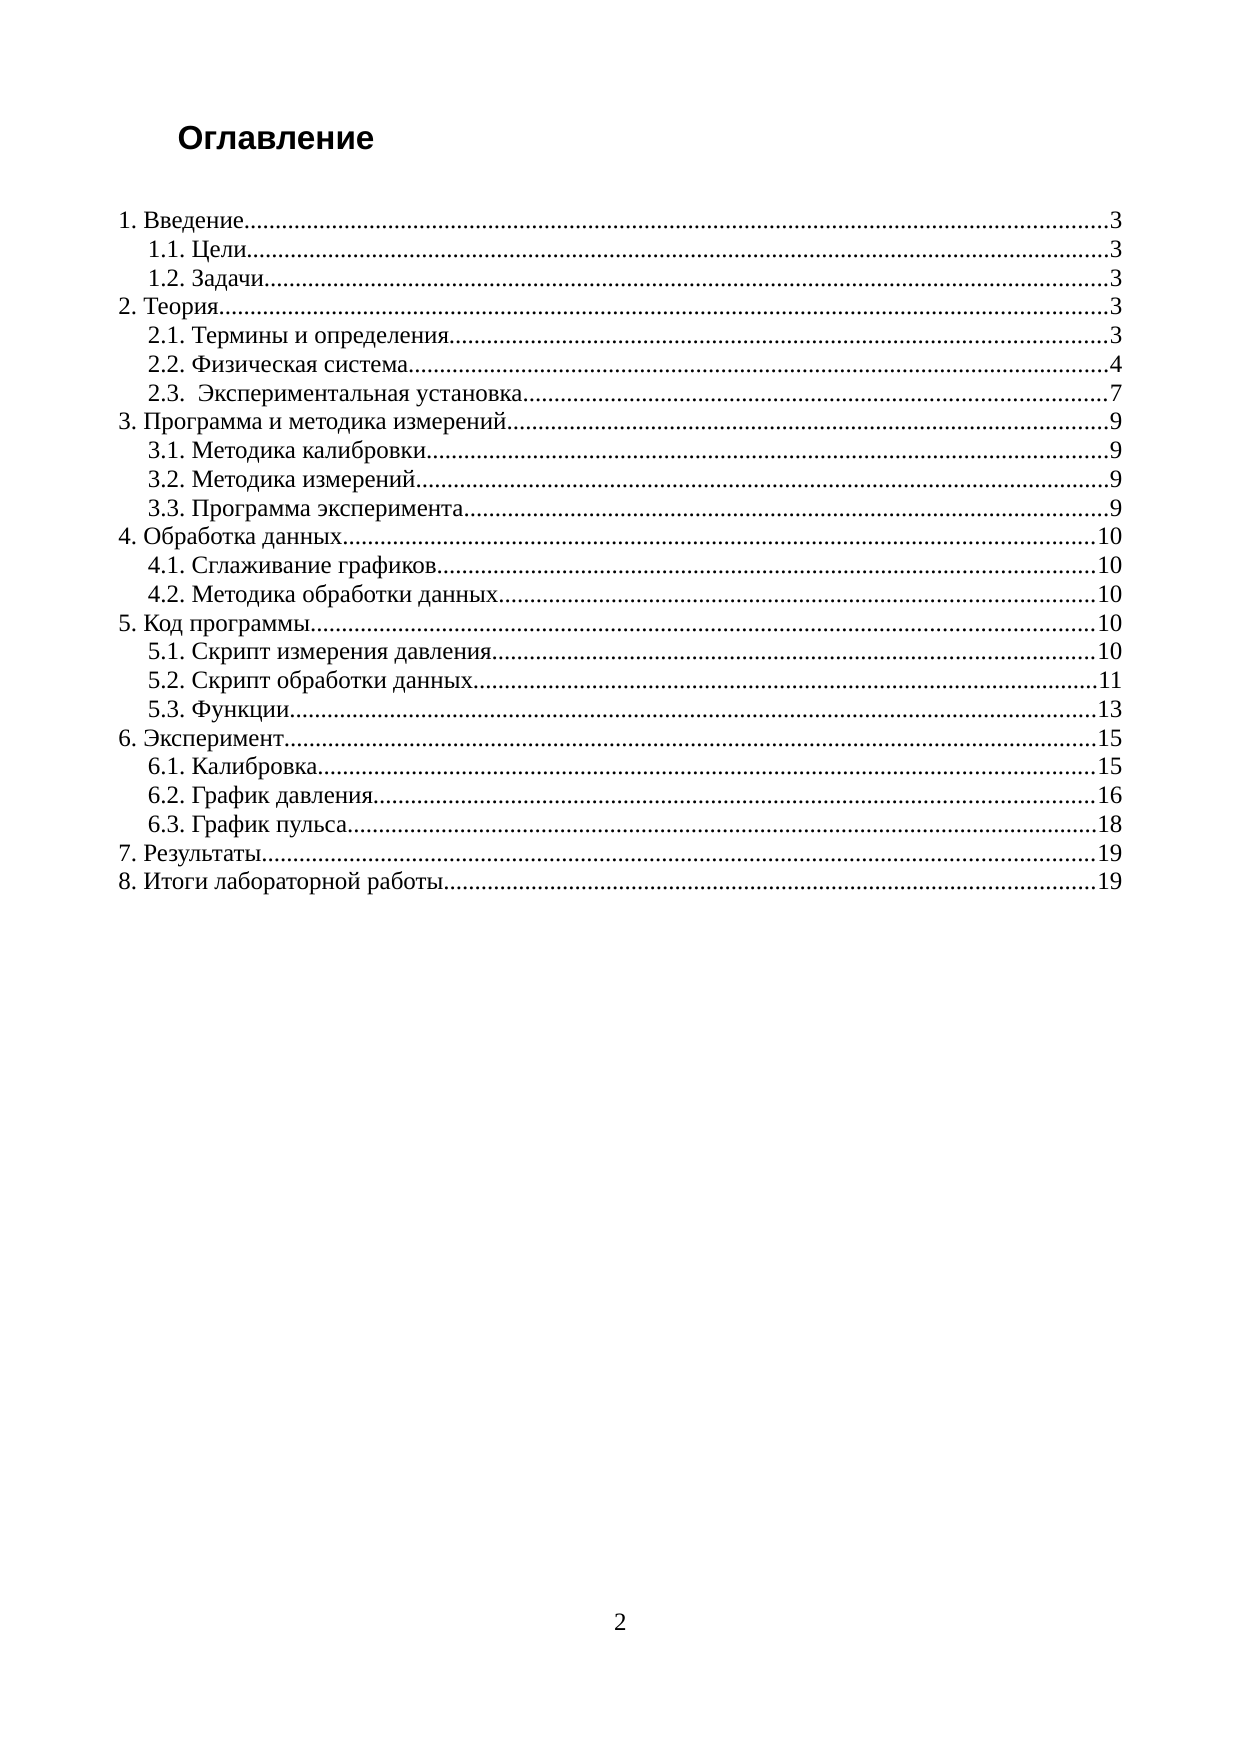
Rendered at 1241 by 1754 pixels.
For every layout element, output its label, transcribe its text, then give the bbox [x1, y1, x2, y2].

text 3. Программа и методика измерений 9 [118, 406, 1122, 435]
text 3.2. Методика измерений 9 [148, 464, 1122, 493]
text 5.2. Скрипт обработки данных 11 [148, 665, 1122, 694]
text 6. Эксперимент 15 [118, 723, 1122, 751]
text 2.2. Физическая система 4 [148, 349, 1122, 378]
text 6.1. Калибровка 15 [148, 751, 1122, 780]
text 4.1. Сглаживание графиков 10 [148, 550, 1122, 579]
text 1.2. Задачи 3 [148, 263, 1122, 291]
text 6.3. График пульса 18 [148, 809, 1122, 838]
text 1. Введение 3 [118, 205, 1122, 234]
text 4.2. Методика обработки данных 10 [148, 579, 1122, 608]
text 4. Обработка данных 10 [118, 521, 1122, 550]
text 8. Итоги лабораторной работы 19 [118, 866, 1122, 895]
text 1.1. Цели 3 [148, 234, 1122, 263]
text 2.1. Термины и определения 3 [148, 320, 1122, 349]
text 3.3. Программа эксперимента 9 [148, 493, 1122, 521]
text 5.1. Скрипт измерения давления 10 [148, 636, 1122, 665]
text 2. Теория 3 [118, 291, 1122, 320]
text 2.3. Экспериментальная установка 7 [148, 378, 1122, 406]
text 6.2. График давления 16 [148, 780, 1122, 809]
text 5.3. Функции 13 [148, 694, 1122, 723]
subtitle Оглавление [118, 118, 1122, 157]
text 5. Код программы 10 [118, 608, 1122, 636]
text 3.1. Методика калибровки 9 [148, 435, 1122, 464]
text 7. Результаты 19 [118, 838, 1122, 866]
